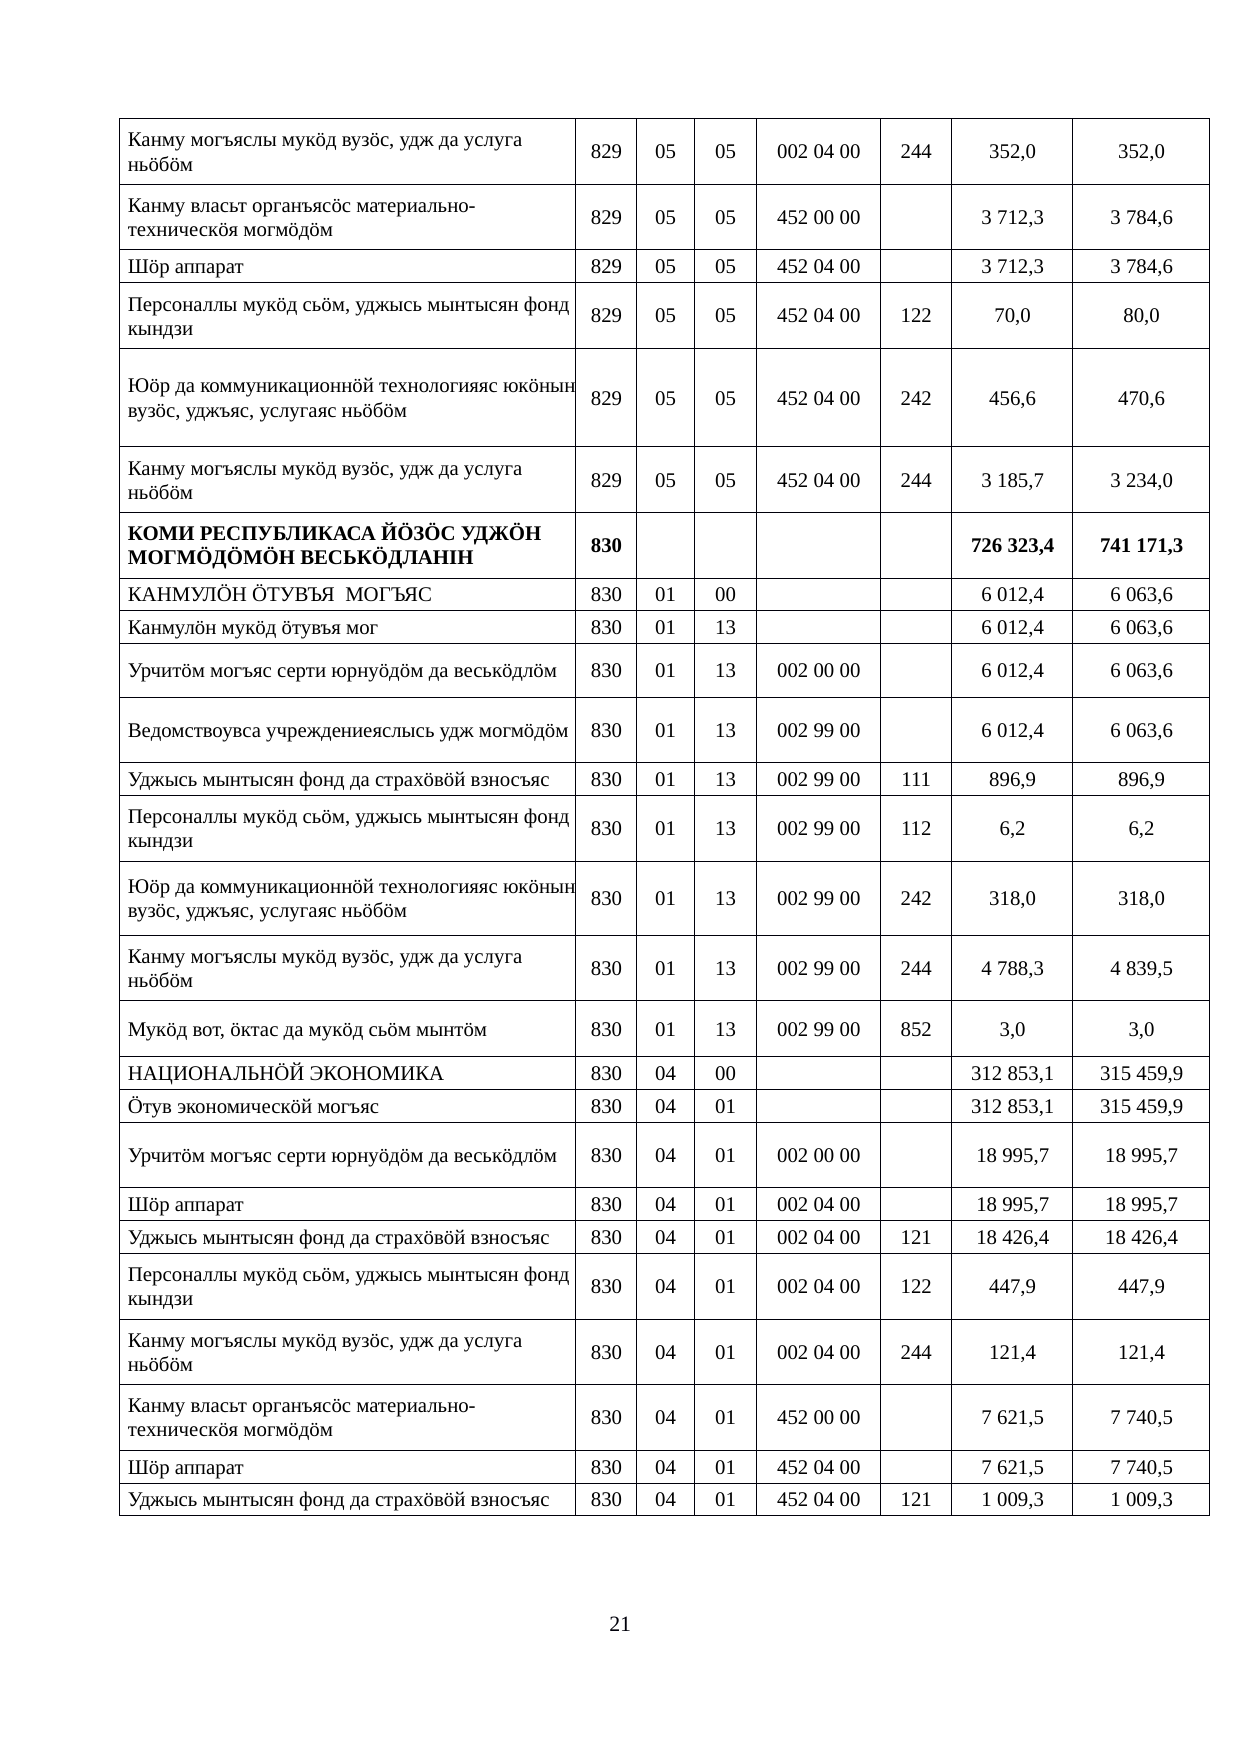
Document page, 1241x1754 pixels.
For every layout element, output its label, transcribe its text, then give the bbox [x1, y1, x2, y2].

table_cell 830 [576, 1188, 636, 1220]
table_cell 01 [695, 1188, 756, 1220]
table_cell 352,0 [1073, 119, 1209, 184]
table_cell Канму могъяслы мукӧд вузӧс, удж да услуга ньӧбӧм [120, 936, 575, 1000]
table_cell 121 [881, 1484, 951, 1515]
table_cell 13 [695, 644, 756, 697]
table_cell 01 [637, 936, 694, 1000]
table_cell 122 [881, 283, 951, 348]
table_cell Персоналлы мукӧд сьӧм, уджысь мынтысян фонд кындзи [120, 283, 575, 348]
table_cell 741 171,3 [1073, 513, 1209, 577]
table_cell 80,0 [1073, 283, 1209, 348]
table_cell 244 [881, 119, 951, 184]
table_cell 04 [637, 1090, 694, 1122]
table_cell 312 853,1 [952, 1090, 1072, 1122]
table_cell 18 995,7 [1073, 1188, 1209, 1220]
table_cell 6,2 [1073, 796, 1209, 861]
table_cell Канму власьт органъясӧс материально-техническӧя могмӧдӧм [120, 1385, 575, 1450]
table_cell 13 [695, 611, 756, 643]
table_cell Канму власьт органъясӧс материально-техническӧя могмӧдӧм [120, 185, 575, 249]
table_cell 04 [637, 1057, 694, 1089]
table_cell 002 99 00 [757, 698, 880, 762]
table_cell 352,0 [952, 119, 1072, 184]
table_cell Персоналлы мукӧд сьӧм, уджысь мынтысян фонд кындзи [120, 796, 575, 861]
table_cell 7 621,5 [952, 1385, 1072, 1450]
table_cell 70,0 [952, 283, 1072, 348]
table_cell 447,9 [1073, 1254, 1209, 1318]
table_cell 3 784,6 [1073, 250, 1209, 282]
table_cell [881, 1123, 951, 1187]
table_cell [881, 1451, 951, 1482]
table_cell 3 712,3 [952, 185, 1072, 249]
table_cell Ӧтув экономическӧй могъяс [120, 1090, 575, 1122]
table_cell 13 [695, 763, 756, 795]
table_cell Канму могъяслы мукӧд вузӧс, удж да услуга ньӧбӧм [120, 119, 575, 184]
table_cell 318,0 [952, 862, 1072, 935]
table_cell 05 [695, 185, 756, 249]
table_cell 01 [637, 796, 694, 861]
table_cell 05 [695, 250, 756, 282]
table_cell 6 012,4 [952, 611, 1072, 643]
table_cell 04 [637, 1188, 694, 1220]
table_cell 829 [576, 283, 636, 348]
table_cell [757, 1090, 880, 1122]
table_cell 01 [695, 1320, 756, 1384]
table_cell 7 740,5 [1073, 1385, 1209, 1450]
table_cell 002 00 00 [757, 644, 880, 697]
table_cell 002 99 00 [757, 936, 880, 1000]
table_cell 829 [576, 119, 636, 184]
table_cell 01 [695, 1484, 756, 1515]
table_cell 04 [637, 1123, 694, 1187]
table_cell 4 839,5 [1073, 936, 1209, 1000]
table_cell 122 [881, 1254, 951, 1318]
table_cell Уджысь мынтысян фонд да страхӧвӧй взносъяс [120, 1484, 575, 1515]
table_cell Ведомствоувса учреждениеяслысь удж могмӧдӧм [120, 698, 575, 762]
table_cell 315 459,9 [1073, 1090, 1209, 1122]
table_cell 01 [695, 1254, 756, 1318]
table_cell [881, 185, 951, 249]
table_cell 05 [695, 349, 756, 446]
table_cell 3 234,0 [1073, 447, 1209, 512]
table_cell Уджысь мынтысян фонд да страхӧвӧй взносъяс [120, 763, 575, 795]
table_cell 830 [576, 763, 636, 795]
table_cell 18 426,4 [1073, 1221, 1209, 1253]
table_cell 01 [637, 611, 694, 643]
table_cell [757, 513, 880, 577]
table_cell [881, 250, 951, 282]
table_cell 244 [881, 936, 951, 1000]
table_cell 002 04 00 [757, 1221, 880, 1253]
table_cell 6 012,4 [952, 579, 1072, 610]
table_cell 830 [576, 1385, 636, 1450]
table_cell 00 [695, 1057, 756, 1089]
table_cell [881, 611, 951, 643]
table_cell 13 [695, 862, 756, 935]
table_cell 318,0 [1073, 862, 1209, 935]
table_cell 01 [695, 1221, 756, 1253]
table_cell [881, 513, 951, 577]
table_cell 452 04 00 [757, 447, 880, 512]
table_cell 18 995,7 [1073, 1123, 1209, 1187]
table_cell [881, 1057, 951, 1089]
table_cell 830 [576, 513, 636, 577]
table_cell 01 [637, 763, 694, 795]
table_cell 452 00 00 [757, 1385, 880, 1450]
table_cell 244 [881, 447, 951, 512]
table_cell 3 712,3 [952, 250, 1072, 282]
table_cell 829 [576, 185, 636, 249]
table_cell 6 063,6 [1073, 611, 1209, 643]
table_cell 3 185,7 [952, 447, 1072, 512]
table_cell 05 [637, 250, 694, 282]
table_cell 05 [637, 119, 694, 184]
table_cell 1 009,3 [1073, 1484, 1209, 1515]
table_cell 13 [695, 1001, 756, 1056]
table_cell 13 [695, 796, 756, 861]
table_cell 3,0 [952, 1001, 1072, 1056]
table_cell 896,9 [952, 763, 1072, 795]
table_cell Персоналлы мукӧд сьӧм, уджысь мынтысян фонд кындзи [120, 1254, 575, 1318]
table_cell 4 788,3 [952, 936, 1072, 1000]
table_cell 002 04 00 [757, 1188, 880, 1220]
table_cell 829 [576, 349, 636, 446]
table_cell 896,9 [1073, 763, 1209, 795]
table_cell [757, 1057, 880, 1089]
table_cell 470,6 [1073, 349, 1209, 446]
table_cell 242 [881, 862, 951, 935]
table_cell 05 [637, 447, 694, 512]
table_cell 7 621,5 [952, 1451, 1072, 1482]
table_cell [695, 513, 756, 577]
table_cell [881, 644, 951, 697]
table_cell 830 [576, 1057, 636, 1089]
table_cell [881, 1385, 951, 1450]
table_cell 830 [576, 1090, 636, 1122]
table_cell 830 [576, 1221, 636, 1253]
table_cell 05 [637, 283, 694, 348]
table_cell 121,4 [952, 1320, 1072, 1384]
table_cell Канму могъяслы мукӧд вузӧс, удж да услуга ньӧбӧм [120, 447, 575, 512]
table_cell 830 [576, 579, 636, 610]
table_cell 447,9 [952, 1254, 1072, 1318]
table_cell 00 [695, 579, 756, 610]
table_cell 05 [637, 349, 694, 446]
table_cell 18 995,7 [952, 1123, 1072, 1187]
table_cell 829 [576, 447, 636, 512]
table_cell 01 [637, 862, 694, 935]
table_cell [757, 579, 880, 610]
table_cell 6 012,4 [952, 644, 1072, 697]
table_cell 830 [576, 698, 636, 762]
table_cell 3 784,6 [1073, 185, 1209, 249]
table_cell КАНМУЛӦН ӦТУВЪЯ МОГЪЯС [120, 579, 575, 610]
table_cell 002 99 00 [757, 862, 880, 935]
table_cell 01 [637, 579, 694, 610]
table_cell 04 [637, 1254, 694, 1318]
table_cell 852 [881, 1001, 951, 1056]
table_cell 452 00 00 [757, 185, 880, 249]
table_cell Канмулӧн мукӧд ӧтувъя мог [120, 611, 575, 643]
table_cell Юӧр да коммуникационнӧй технологияяс юкӧнын вузӧс, уджъяс, услугаяс ньӧбӧм [120, 862, 575, 935]
table_cell 829 [576, 250, 636, 282]
table_cell 112 [881, 796, 951, 861]
table_cell 002 04 00 [757, 1254, 880, 1318]
table_cell 121,4 [1073, 1320, 1209, 1384]
table_cell 6,2 [952, 796, 1072, 861]
table_cell 830 [576, 1254, 636, 1318]
table_cell 830 [576, 1123, 636, 1187]
table_cell 121 [881, 1221, 951, 1253]
table_cell 002 04 00 [757, 1320, 880, 1384]
table_cell 04 [637, 1484, 694, 1515]
table_cell 13 [695, 936, 756, 1000]
table_cell 01 [637, 1001, 694, 1056]
table_cell 244 [881, 1320, 951, 1384]
table_cell 6 063,6 [1073, 698, 1209, 762]
table_cell 05 [695, 283, 756, 348]
table_cell [881, 698, 951, 762]
table_cell 830 [576, 862, 636, 935]
table_cell 05 [637, 185, 694, 249]
table_cell 002 00 00 [757, 1123, 880, 1187]
table_cell 6 063,6 [1073, 579, 1209, 610]
table_cell [757, 611, 880, 643]
table_cell 01 [695, 1123, 756, 1187]
table_cell 830 [576, 611, 636, 643]
table_cell 830 [576, 644, 636, 697]
table_cell 452 04 00 [757, 1484, 880, 1515]
table_cell Канму могъяслы мукӧд вузӧс, удж да услуга ньӧбӧм [120, 1320, 575, 1384]
table_cell КОМИ РЕСПУБЛИКАСА ЙӦЗӦС УДЖӦН МОГМӦДӦМӦН ВЕСЬКӦДЛАНIН [120, 513, 575, 577]
table_cell [881, 579, 951, 610]
table_cell 242 [881, 349, 951, 446]
table_cell 6 063,6 [1073, 644, 1209, 697]
table_cell 312 853,1 [952, 1057, 1072, 1089]
table_cell 726 323,4 [952, 513, 1072, 577]
table_cell 830 [576, 1001, 636, 1056]
table_cell 01 [637, 644, 694, 697]
table_cell 01 [695, 1451, 756, 1482]
table_cell 315 459,9 [1073, 1057, 1209, 1089]
table_cell 830 [576, 1320, 636, 1384]
table_cell НАЦИОНАЛЬНӦЙ ЭКОНОМИКА [120, 1057, 575, 1089]
table_cell Уджысь мынтысян фонд да страхӧвӧй взносъяс [120, 1221, 575, 1253]
table_cell Шӧр аппарат [120, 250, 575, 282]
table_cell 002 99 00 [757, 763, 880, 795]
table_cell 05 [695, 119, 756, 184]
table_cell 002 04 00 [757, 119, 880, 184]
table_cell [637, 513, 694, 577]
table_cell Урчитӧм могъяс серти юрнуӧдӧм да веськӧдлӧм [120, 1123, 575, 1187]
table_cell Урчитӧм могъяс серти юрнуӧдӧм да веськӧдлӧм [120, 644, 575, 697]
table_cell 830 [576, 1451, 636, 1482]
table_cell 18 426,4 [952, 1221, 1072, 1253]
table_cell 111 [881, 763, 951, 795]
table_cell 002 99 00 [757, 796, 880, 861]
table_cell 01 [637, 698, 694, 762]
table_cell 830 [576, 1484, 636, 1515]
table_cell 04 [637, 1320, 694, 1384]
table_cell 18 995,7 [952, 1188, 1072, 1220]
table_cell 452 04 00 [757, 349, 880, 446]
table_cell 6 012,4 [952, 698, 1072, 762]
table_cell [881, 1090, 951, 1122]
table_cell Юӧр да коммуникационнӧй технологияяс юкӧнын вузӧс, уджъяс, услугаяс ньӧбӧм [120, 349, 575, 446]
table_cell 452 04 00 [757, 283, 880, 348]
table_cell 830 [576, 796, 636, 861]
table_cell 452 04 00 [757, 250, 880, 282]
table_cell 452 04 00 [757, 1451, 880, 1482]
table_cell 05 [695, 447, 756, 512]
table_cell 3,0 [1073, 1001, 1209, 1056]
table_cell Шӧр аппарат [120, 1451, 575, 1482]
table_cell 13 [695, 698, 756, 762]
table_cell 1 009,3 [952, 1484, 1072, 1515]
table_cell 04 [637, 1385, 694, 1450]
table_cell 830 [576, 936, 636, 1000]
table_cell 002 99 00 [757, 1001, 880, 1056]
table_cell Шӧр аппарат [120, 1188, 575, 1220]
table_cell 7 740,5 [1073, 1451, 1209, 1482]
table_cell [881, 1188, 951, 1220]
table_cell 04 [637, 1221, 694, 1253]
table_cell 01 [695, 1090, 756, 1122]
table_cell 456,6 [952, 349, 1072, 446]
table_cell Мукӧд вот, ӧктас да мукӧд сьӧм мынтӧм [120, 1001, 575, 1056]
table_cell 04 [637, 1451, 694, 1482]
table_cell 01 [695, 1385, 756, 1450]
